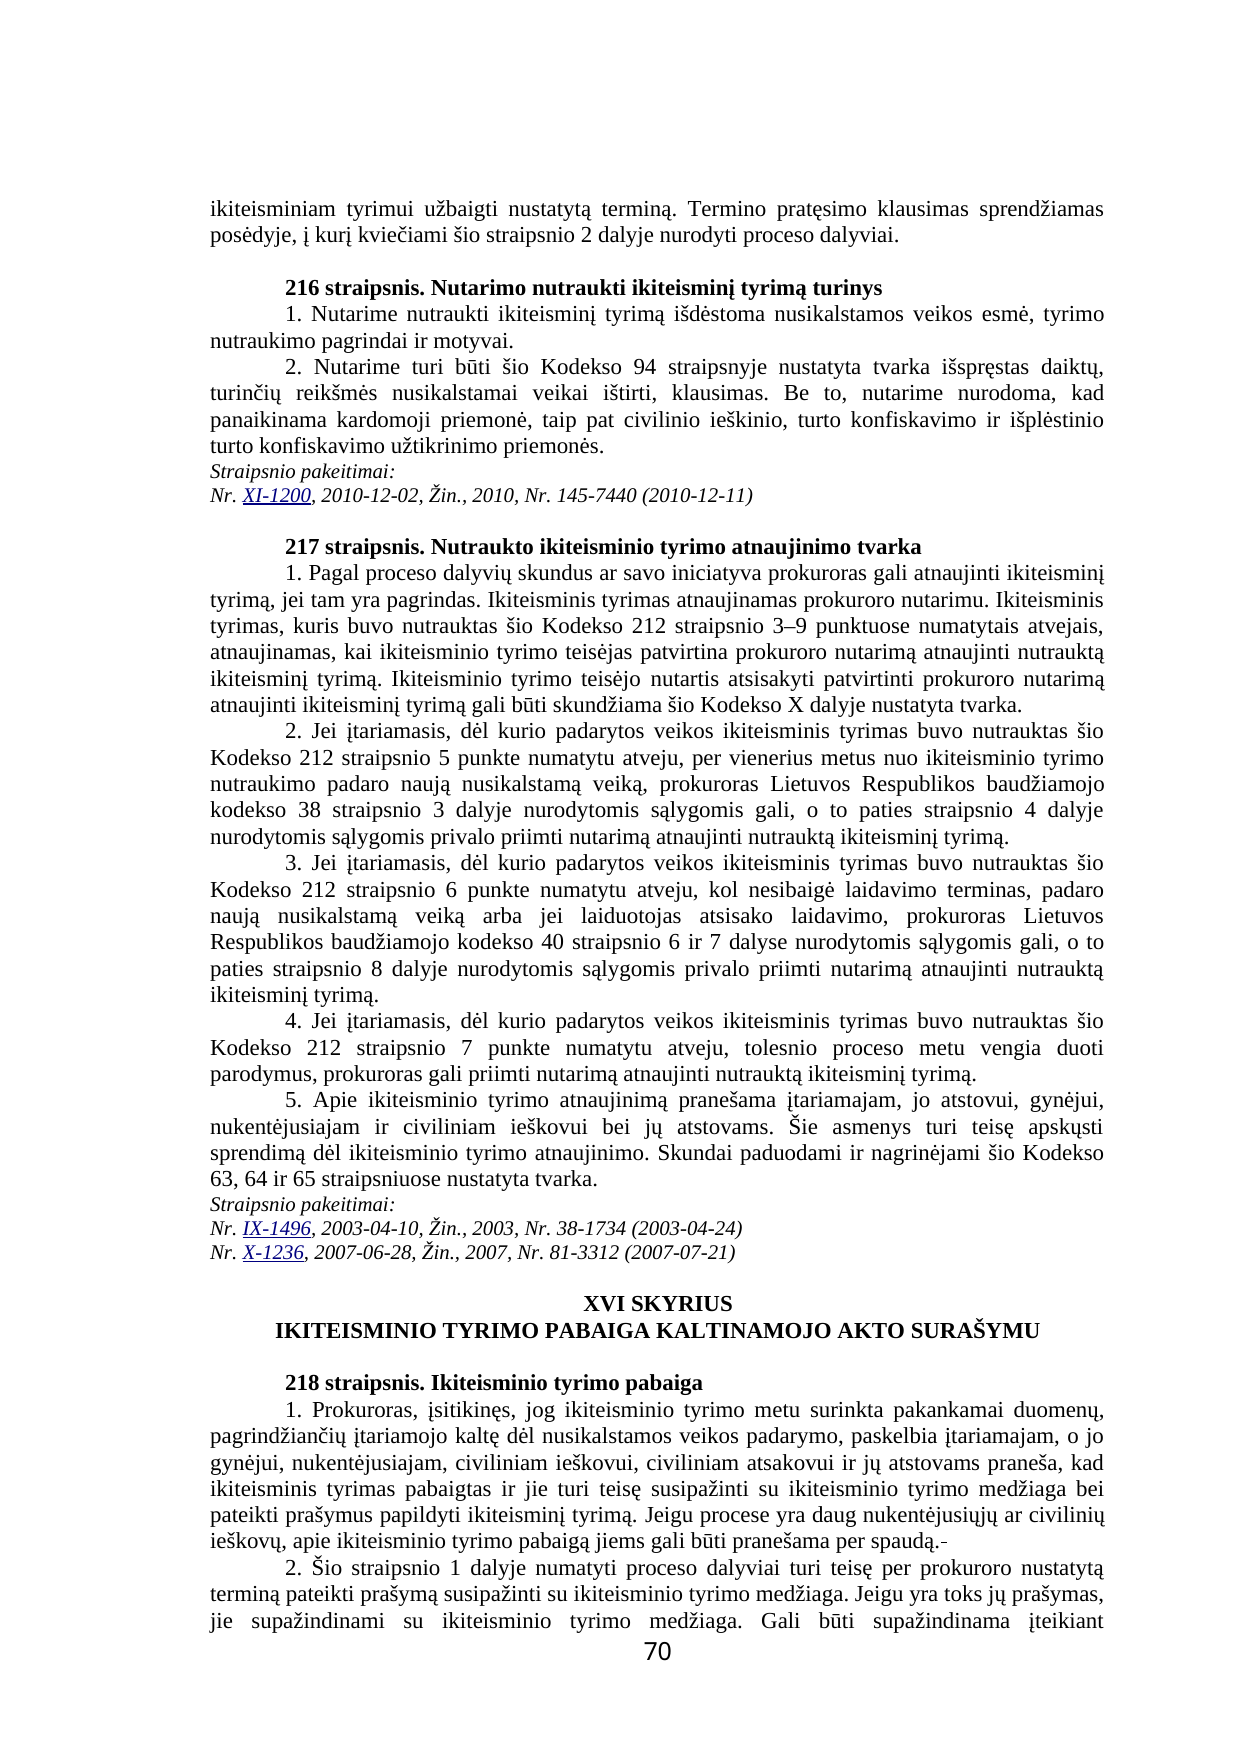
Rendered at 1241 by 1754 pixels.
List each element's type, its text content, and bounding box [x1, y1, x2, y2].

text 4. Jei įtariamasis, dėl kurio padarytos veikos ikiteisminis tyrimas buvo nutrauktas šio Kodekso 212 straipsnio 7 punkte numatytu atveju, tolesnio proceso metu vengia duoti parodymus, prokuroras gali priimti nutarimą atnaujinti nutrauktą ikiteisminį tyrimą. [210, 1007, 1106, 1086]
text Nr. XI-1200, 2010-12-02, Žin., 2010, Nr. 145-7440 (2010-12-11) [210, 483, 1106, 507]
text 1. Nutarime nutraukti ikiteisminį tyrimą išdėstoma nusikalstamos veikos esmė, tyrimo nutraukimo pagrindai ir motyvai. [210, 300, 1106, 353]
text 3. Jei įtariamasis, dėl kurio padarytos veikos ikiteisminis tyrimas buvo nutrauktas šio Kodekso 212 straipsnio 6 punkte numatytu atveju, kol nesibaigė laidavimo terminas, padaro naują nusikalstamą veiką arba jei laiduotojas atsisako laidavimo, prokuroras Lietuvos Respublikos baudžiamojo kodekso 40 straipsnio 6 ir 7 dalyse nurodytomis sąlygomis gali, o to paties straipsnio 8 dalyje nurodytomis sąlygomis privalo priimti nutarimą atnaujinti nutrauktą ikiteisminį tyrimą. [210, 849, 1106, 1007]
text Ikiteisminio tyrimo pabaiga kaltinamojo akto surašymu [210, 1317, 1106, 1343]
text ikiteisminiam tyrimui užbaigti nustatytą terminą. Termino pratęsimo klausimas sprendžiamas posėdyje, į kurį kviečiami šio straipsnio 2 dalyje nurodyti proceso dalyviai. [210, 195, 1106, 248]
text 2. Šio straipsnio 1 dalyje numatyti proceso dalyviai turi teisę per prokuroro nustatytą terminą pateikti prašymą susipažinti su ikiteisminio tyrimo medžiaga. Jeigu yra toks jų prašymas, jie supažindinami su ikiteisminio tyrimo medžiaga. Gali būti supažindinama įteikiant [210, 1554, 1106, 1633]
text Nr. IX-1496, 2003-04-10, Žin., 2003, Nr. 38-1734 (2003-04-24) [210, 1216, 1106, 1240]
subtitle XVI skyrius [210, 1290, 1106, 1317]
text 2. Nutarime turi būti šio Kodekso 94 straipsnyje nustatyta tvarka išspręstas daiktų, turinčių reikšmės nusikalstamai veikai ištirti, klausimas. Be to, nutarime nurodoma, kad panaikinama kardomoji priemonė, taip pat civilinio ieškinio, turto konfiskavimo ir išplėstinio turto konfiskavimo užtikrinimo priemonės. [210, 353, 1106, 458]
text 5. Apie ikiteisminio tyrimo atnaujinimą pranešama įtariamajam, jo atstovui, gynėjui, nukentėjusiajam ir civiliniam ieškovui bei jų atstovams. Šie asmenys turi teisę apskųsti sprendimą dėl ikiteisminio tyrimo atnaujinimo. Skundai paduodami ir nagrinėjami šio Kodekso 63, 64 ir 65 straipsniuose nustatyta tvarka. [210, 1086, 1106, 1192]
text 1. Pagal proceso dalyvių skundus ar savo iniciatyva prokuroras gali atnaujinti ikiteisminį tyrimą, jei tam yra pagrindas. Ikiteisminis tyrimas atnaujinamas prokuroro nutarimu. Ikiteisminis tyrimas, kuris buvo nutrauktas šio Kodekso 212 straipsnio 3–9 punktuose numatytais atvejais, atnaujinamas, kai ikiteisminio tyrimo teisėjas patvirtina prokuroro nutarimą atnaujinti nutrauktą ikiteisminį tyrimą. Ikiteisminio tyrimo teisėjo nutartis atsisakyti patvirtinti prokuroro nutarimą atnaujinti ikiteisminį tyrimą gali būti skundžiama šio Kodekso X dalyje nustatyta tvarka. [210, 559, 1106, 717]
text Straipsnio pakeitimai: [210, 458, 1106, 483]
text 216 straipsnis. Nutarimo nutraukti ikiteisminį tyrimą turinys [210, 274, 1106, 300]
text 2. Jei įtariamasis, dėl kurio padarytos veikos ikiteisminis tyrimas buvo nutrauktas šio Kodekso 212 straipsnio 5 punkte numatytu atveju, per vienerius metus nuo ikiteisminio tyrimo nutraukimo padaro naują nusikalstamą veiką, prokuroras Lietuvos Respublikos baudžiamojo kodekso 38 straipsnio 3 dalyje nurodytomis sąlygomis gali, o to paties straipsnio 4 dalyje nurodytomis sąlygomis privalo priimti nutarimą atnaujinti nutrauktą ikiteisminį tyrimą. [210, 717, 1106, 849]
text Straipsnio pakeitimai: [210, 1192, 1106, 1216]
text 217 straipsnis. Nutraukto ikiteisminio tyrimo atnaujinimo tvarka [210, 533, 1106, 559]
text Nr. X-1236, 2007-06-28, Žin., 2007, Nr. 81-3312 (2007-07-21) [210, 1240, 1106, 1264]
text 218 straipsnis. Ikiteisminio tyrimo pabaiga [210, 1369, 1106, 1396]
text 1. Prokuroras, įsitikinęs, jog ikiteisminio tyrimo metu surinkta pakankamai duomenų, pagrindžiančių įtariamojo kaltę dėl nusikalstamos veikos padarymo, paskelbia įtariamajam, o jo gynėjui, nukentėjusiajam, civiliniam ieškovui, civiliniam atsakovui ir jų atstovams praneša, kad ikiteisminis tyrimas pabaigtas ir jie turi teisę susipažinti su ikiteisminio tyrimo medžiaga bei pateikti prašymus papildyti ikiteisminį tyrimą. Jeigu procese yra daug nukentėjusiųjų ar civilinių ieškovų, apie ikiteisminio tyrimo pabaigą jiems gali būti pranešama per spaudą. [210, 1396, 1106, 1554]
